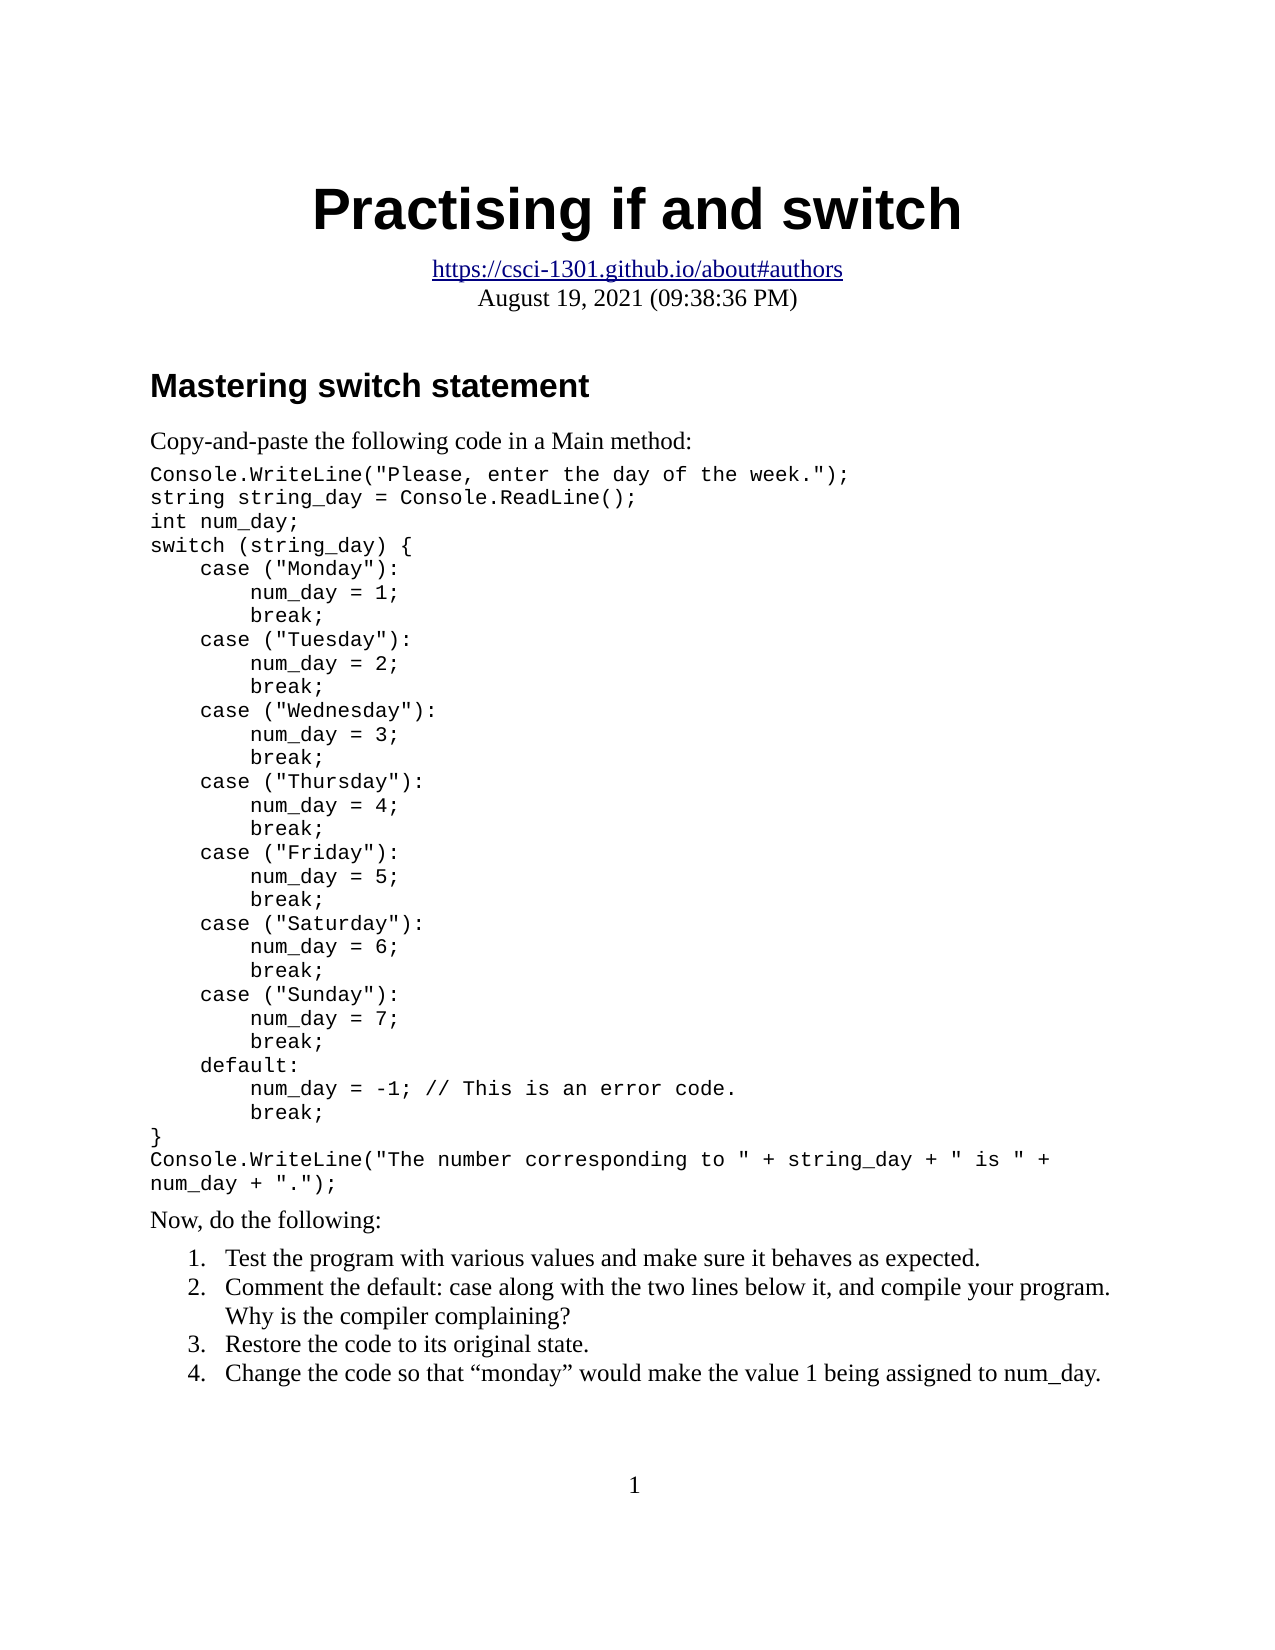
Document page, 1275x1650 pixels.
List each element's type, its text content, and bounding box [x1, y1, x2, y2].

text case ("Tuesday"): [150, 629, 1125, 653]
text num_day = 5; [150, 866, 1125, 889]
text https://csci-1301.github.io/about#authors [150, 254, 1125, 283]
list Comment the default: case along with the two lines below it, and compile your program. Why is the compiler complaining? [187, 1272, 1125, 1329]
text num_day = 2; [150, 653, 1125, 676]
text default: [150, 1055, 1125, 1078]
text break; [150, 747, 1125, 771]
text break; [150, 1031, 1125, 1055]
list Test the program with various values and make sure it behaves as expected. [187, 1243, 1125, 1272]
text break; [150, 676, 1125, 700]
text case ("Thursday"): [150, 771, 1125, 795]
list Change the code so that “monday” would make the value 1 being assigned to num_day. [187, 1358, 1125, 1387]
text case ("Monday"): [150, 558, 1125, 582]
text switch (string_day) { [150, 534, 1125, 558]
text num_day = 6; [150, 937, 1125, 960]
text Now, do the following: [150, 1206, 1125, 1234]
list Restore the code to its original state. [187, 1329, 1125, 1358]
text case ("Saturday"): [150, 913, 1125, 937]
text case ("Wednesday"): [150, 700, 1125, 724]
text break; [150, 606, 1125, 629]
text num_day = -1; // This is an error code. [150, 1078, 1125, 1102]
text Copy-and-paste the following code in a Main method: [150, 426, 1125, 455]
text num_day = 3; [150, 724, 1125, 747]
subtitle Mastering switch statement [150, 366, 1125, 404]
title Practising if and switch [150, 175, 1125, 242]
text case ("Sunday"): [150, 984, 1125, 1007]
text num_day = 1; [150, 582, 1125, 606]
text break; [150, 818, 1125, 842]
text Console.WriteLine("Please, enter the day of the week."); [150, 464, 1125, 487]
text num_day = 4; [150, 795, 1125, 818]
text Console.WriteLine("The number corresponding to " + string_day + " is " + num_day + "."); [150, 1149, 1125, 1197]
text string string_day = Console.ReadLine(); [150, 487, 1125, 511]
text case ("Friday"): [150, 842, 1125, 866]
text num_day = 7; [150, 1007, 1125, 1031]
text break; [150, 1102, 1125, 1126]
text break; [150, 960, 1125, 984]
text } [150, 1126, 1125, 1149]
text int num_day; [150, 511, 1125, 534]
text break; [150, 889, 1125, 913]
text August 19, 2021 (09:38:36 PM) [150, 283, 1125, 312]
